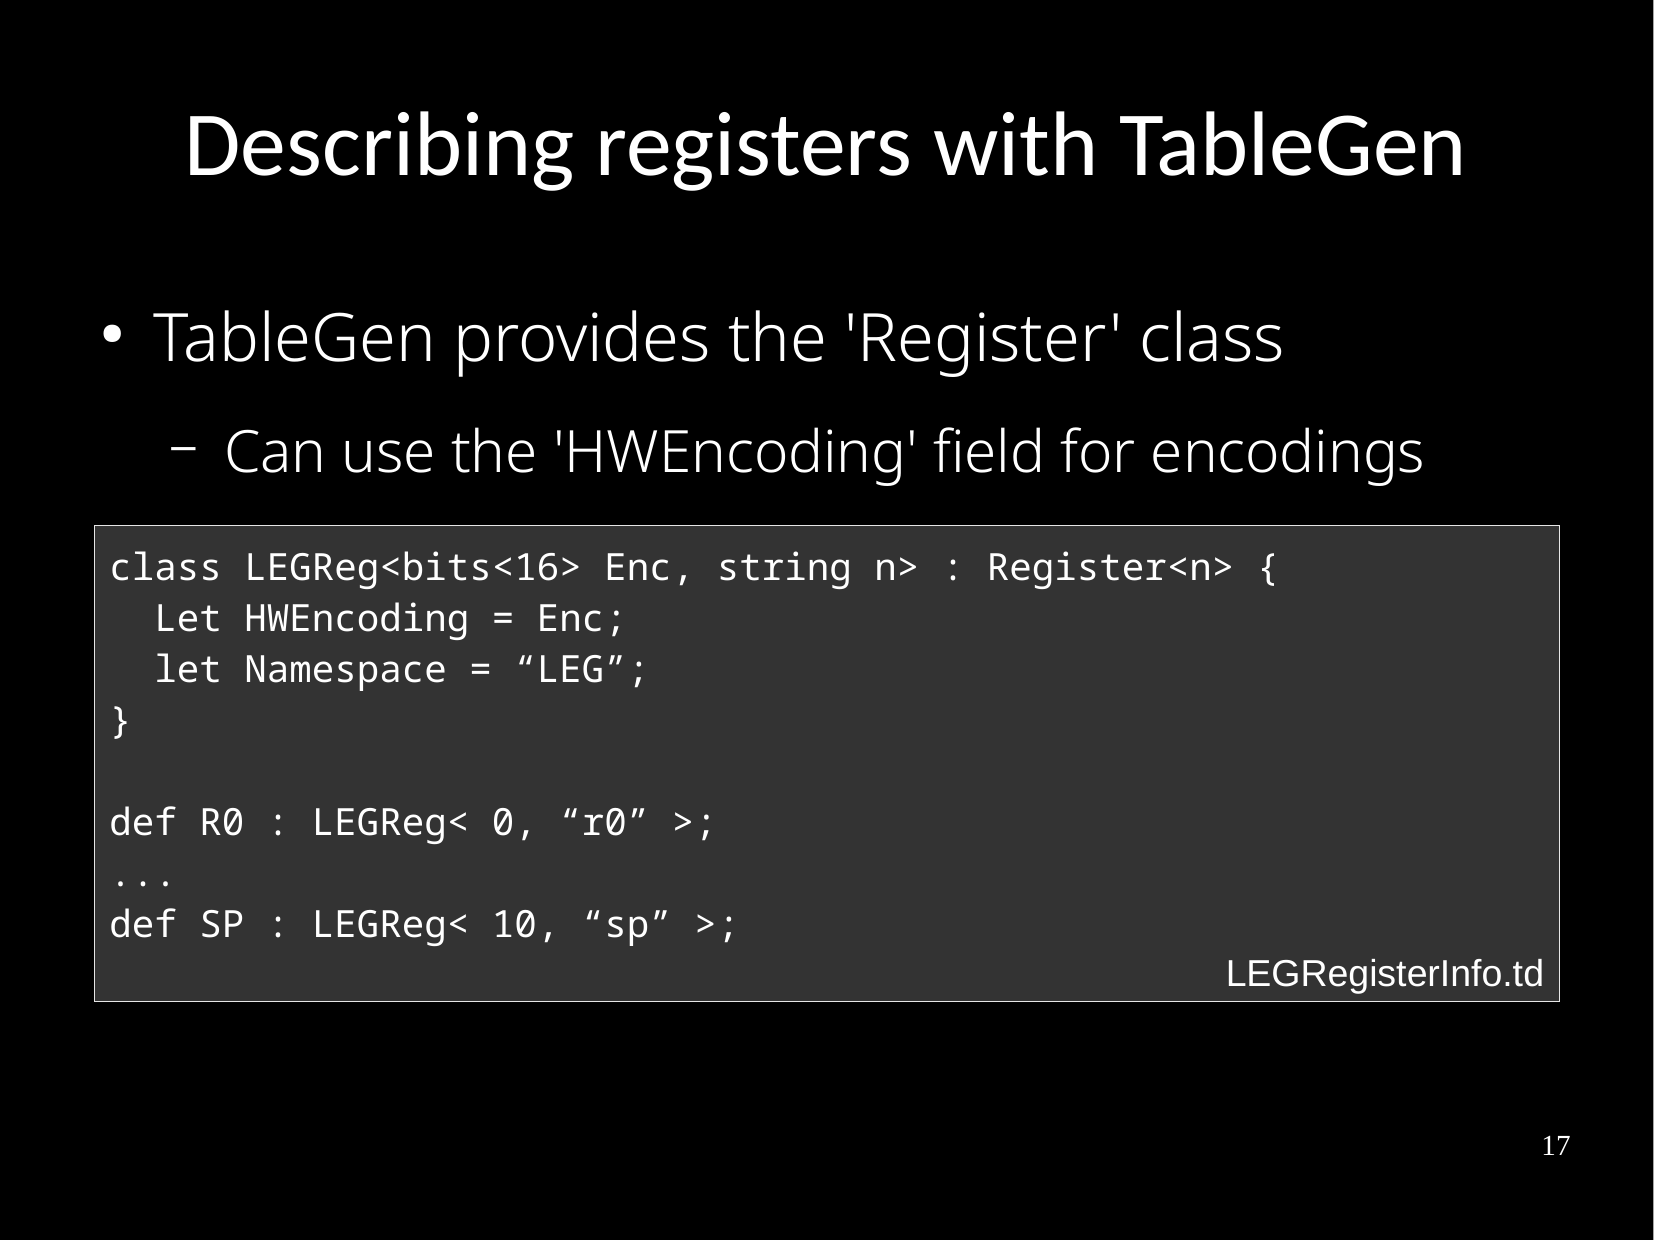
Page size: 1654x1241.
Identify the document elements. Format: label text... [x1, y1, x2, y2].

text_box LEGRegisterInfo.td [992, 944, 1560, 1007]
text_box class LEGReg<bits<16> Enc, string n> : Register<n> { Let HWEncoding = Enc; let Namespace = “LEG”; } def R0 : LEGReg< 0, “r0” >; ... def SP : LEGReg< 10, “sp” >; [94, 525, 1560, 1002]
list TableGen provides the 'Register' class Can use the 'HWEncoding' field for encodings [82, 290, 1571, 1010]
title Describing registers with TableGen [82, 45, 1571, 261]
